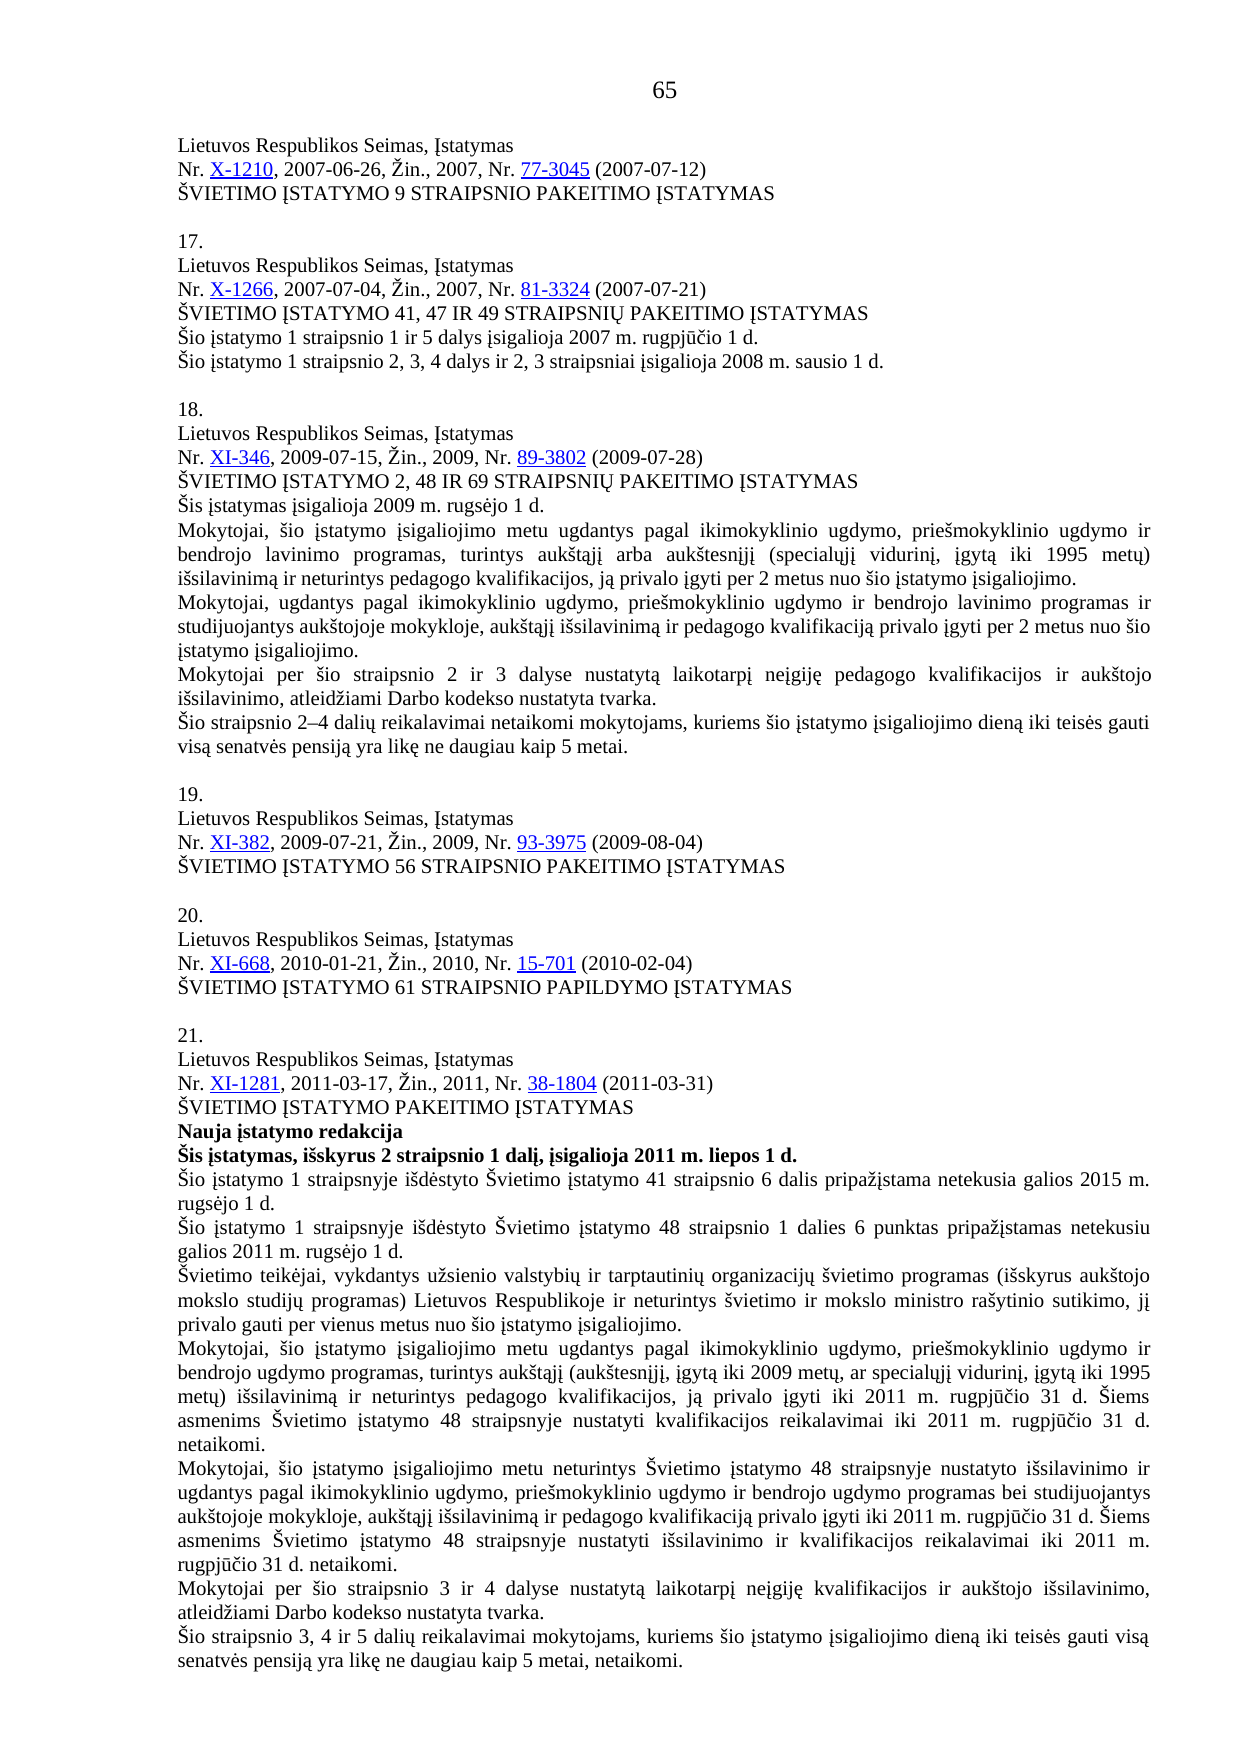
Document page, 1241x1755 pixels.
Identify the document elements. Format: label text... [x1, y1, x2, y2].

text Nr. X-1210, 2007-06-26, Žin., 2007, Nr. 77-3045 (2007-07-12) [177, 157, 1152, 181]
text Šio įstatymo 1 straipsnio 1 ir 5 dalys įsigalioja 2007 m. rugpjūčio 1 d. [177, 325, 1152, 349]
text Nr. XI-1281, 2011-03-17, Žin., 2011, Nr. 38-1804 (2011-03-31) [177, 1071, 1152, 1095]
text Šis įstatymas, išskyrus 2 straipsnio 1 dalį, įsigalioja 2011 m. liepos 1 d. [177, 1143, 1152, 1167]
text Mokytojai, šio įstatymo įsigaliojimo metu ugdantys pagal ikimokyklinio ugdymo, priešmokyklinio ugdymo ir bendrojo ugdymo programas, turintys aukštąjį (aukštesnįjį, įgytą iki 2009 metų, ar specialųjį vidurinį, įgytą iki 1995 metų) išsilavinimą ir neturintys pedagogo kvalifikacijos, ją privalo įgyti iki 2011 m. rugpjūčio 31 d. Šiems asmenims Švietimo įstatymo 48 straipsnyje nustatyti kvalifikacijos reikalavimai iki 2011 m. rugpjūčio 31 d. netaikomi. [177, 1336, 1152, 1456]
text 21. [177, 1023, 1152, 1047]
text Nr. X-1266, 2007-07-04, Žin., 2007, Nr. 81-3324 (2007-07-21) [177, 277, 1152, 301]
text 18. [177, 397, 1152, 421]
text ŠVIETIMO ĮSTATYMO 41, 47 IR 49 STRAIPSNIŲ PAKEITIMO ĮSTATYMAS [177, 301, 1152, 325]
text ŠVIETIMO ĮSTATYMO 9 STRAIPSNIO PAKEITIMO ĮSTATYMAS [177, 181, 1152, 205]
text Nr. XI-382, 2009-07-21, Žin., 2009, Nr. 93-3975 (2009-08-04) [177, 830, 1152, 854]
text Lietuvos Respublikos Seimas, Įstatymas [177, 421, 1152, 445]
text Šio įstatymo 1 straipsnio 2, 3, 4 dalys ir 2, 3 straipsniai įsigalioja 2008 m. sausio 1 d. [177, 349, 1152, 373]
text ŠVIETIMO ĮSTATYMO 61 STRAIPSNIO PAPILDYMO ĮSTATYMAS [177, 975, 1152, 999]
text 20. [177, 902, 1152, 927]
text Lietuvos Respublikos Seimas, Įstatymas [177, 927, 1152, 951]
text ŠVIETIMO ĮSTATYMO 56 STRAIPSNIO PAKEITIMO ĮSTATYMAS [177, 854, 1152, 878]
text Švietimo teikėjai, vykdantys užsienio valstybių ir tarptautinių organizacijų švietimo programas (išskyrus aukštojo mokslo studijų programas) Lietuvos Respublikoje ir neturintys švietimo ir mokslo ministro rašytinio sutikimo, jį privalo gauti per vienus metus nuo šio įstatymo įsigaliojimo. [177, 1263, 1152, 1336]
text Lietuvos Respublikos Seimas, Įstatymas [177, 132, 1152, 157]
text Nauja įstatymo redakcija [177, 1119, 1152, 1143]
text Lietuvos Respublikos Seimas, Įstatymas [177, 1047, 1152, 1071]
text Lietuvos Respublikos Seimas, Įstatymas [177, 806, 1152, 830]
text Šio straipsnio 3, 4 ir 5 dalių reikalavimai mokytojams, kuriems šio įstatymo įsigaliojimo dieną iki teisės gauti visą senatvės pensiją yra likę ne daugiau kaip 5 metai, netaikomi. [177, 1624, 1152, 1672]
text Mokytojai, ugdantys pagal ikimokyklinio ugdymo, priešmokyklinio ugdymo ir bendrojo lavinimo programas ir studijuojantys aukštojoje mokykloje, aukštąjį išsilavinimą ir pedagogo kvalifikaciją privalo įgyti per 2 metus nuo šio įstatymo įsigaliojimo. [177, 590, 1152, 662]
text Šio įstatymo 1 straipsnyje išdėstyto Švietimo įstatymo 48 straipsnio 1 dalies 6 punktas pripažįstamas netekusiu galios 2011 m. rugsėjo 1 d. [177, 1215, 1152, 1263]
text Šio įstatymo 1 straipsnyje išdėstyto Švietimo įstatymo 41 straipsnio 6 dalis pripažįstama netekusia galios 2015 m. rugsėjo 1 d. [177, 1167, 1152, 1215]
text Lietuvos Respublikos Seimas, Įstatymas [177, 253, 1152, 277]
text Mokytojai, šio įstatymo įsigaliojimo metu ugdantys pagal ikimokyklinio ugdymo, priešmokyklinio ugdymo ir bendrojo lavinimo programas, turintys aukštąjį arba aukštesnįjį (specialųjį vidurinį, įgytą iki 1995 metų) išsilavinimą ir neturintys pedagogo kvalifikacijos, ją privalo įgyti per 2 metus nuo šio įstatymo įsigaliojimo. [177, 517, 1152, 590]
text 17. [177, 229, 1152, 253]
text Nr. XI-668, 2010-01-21, Žin., 2010, Nr. 15-701 (2010-02-04) [177, 951, 1152, 975]
text Mokytojai, šio įstatymo įsigaliojimo metu neturintys Švietimo įstatymo 48 straipsnyje nustatyto išsilavinimo ir ugdantys pagal ikimokyklinio ugdymo, priešmokyklinio ugdymo ir bendrojo ugdymo programas bei studijuojantys aukštojoje mokykloje, aukštąjį išsilavinimą ir pedagogo kvalifikaciją privalo įgyti iki 2011 m. rugpjūčio 31 d. Šiems asmenims Švietimo įstatymo 48 straipsnyje nustatyti išsilavinimo ir kvalifikacijos reikalavimai iki 2011 m. rugpjūčio 31 d. netaikomi. [177, 1456, 1152, 1576]
text Šio straipsnio 2–4 dalių reikalavimai netaikomi mokytojams, kuriems šio įstatymo įsigaliojimo dieną iki teisės gauti visą senatvės pensiją yra likę ne daugiau kaip 5 metai. [177, 710, 1152, 758]
text Šis įstatymas įsigalioja 2009 m. rugsėjo 1 d. [177, 493, 1152, 517]
text Nr. XI-346, 2009-07-15, Žin., 2009, Nr. 89-3802 (2009-07-28) [177, 445, 1152, 469]
text ŠVIETIMO ĮSTATYMO PAKEITIMO ĮSTATYMAS [177, 1095, 1152, 1119]
text Mokytojai per šio straipsnio 3 ir 4 dalyse nustatytą laikotarpį neįgiję kvalifikacijos ir aukštojo išsilavinimo, atleidžiami Darbo kodekso nustatyta tvarka. [177, 1576, 1152, 1624]
text Mokytojai per šio straipsnio 2 ir 3 dalyse nustatytą laikotarpį neįgiję pedagogo kvalifikacijos ir aukštojo išsilavinimo, atleidžiami Darbo kodekso nustatyta tvarka. [177, 662, 1152, 710]
text ŠVIETIMO ĮSTATYMO 2, 48 IR 69 STRAIPSNIŲ PAKEITIMO ĮSTATYMAS [177, 469, 1152, 493]
text 19. [177, 782, 1152, 806]
